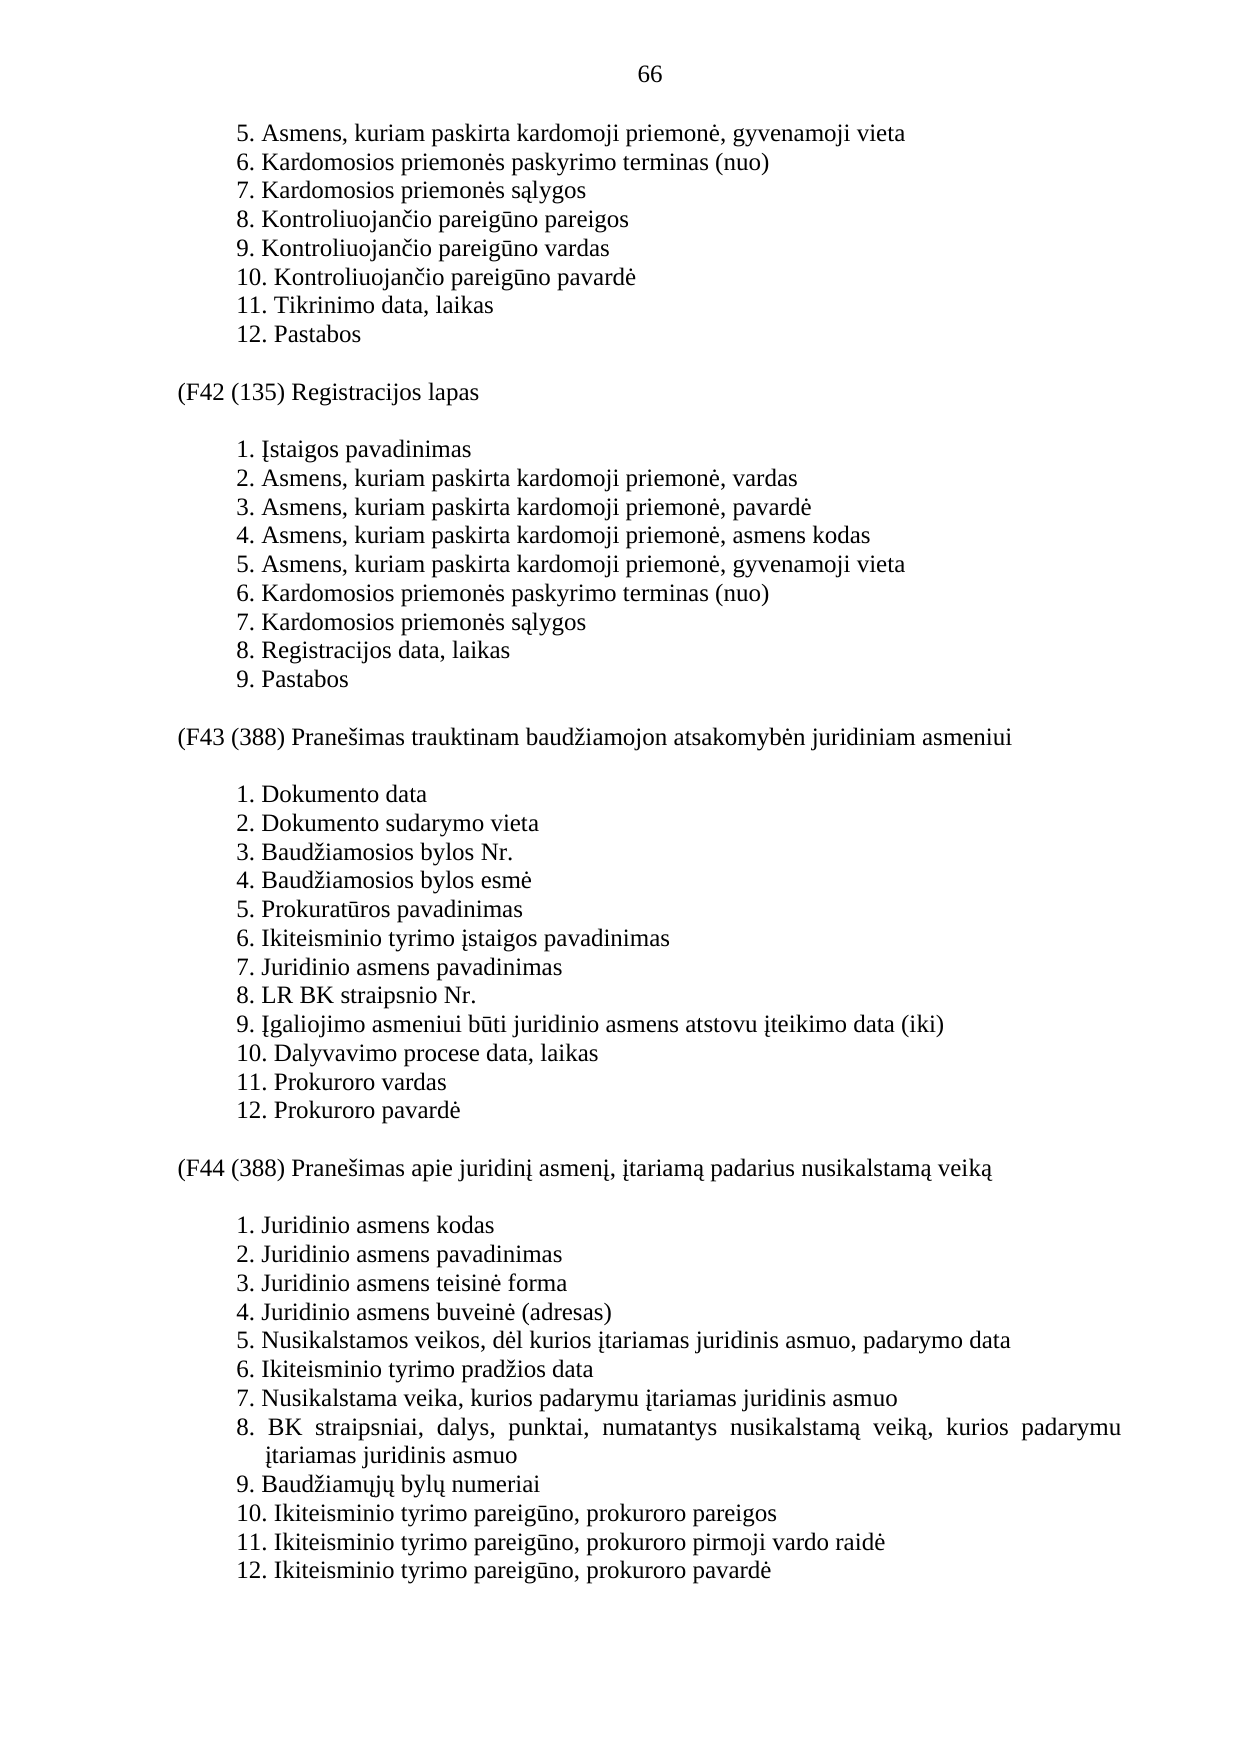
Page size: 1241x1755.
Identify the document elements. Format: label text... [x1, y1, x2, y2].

text 5. Asmens, kuriam paskirta kardomoji priemonė, gyvenamoji vieta [177, 118, 1122, 147]
text 12. Pastabos [177, 319, 1122, 348]
text 1. Juridinio asmens kodas [236, 1211, 1122, 1239]
text 9. Kontroliuojančio pareigūno vardas [177, 233, 1122, 262]
text 10. Ikiteisminio tyrimo pareigūno, prokuroro pareigos [236, 1498, 1122, 1527]
text 2. Juridinio asmens pavadinimas [236, 1239, 1122, 1268]
text 7. Kardomosios priemonės sąlygos [177, 176, 1122, 204]
text 6. Kardomosios priemonės paskyrimo terminas (nuo) [177, 578, 1122, 607]
text 12. Prokuroro pavardė [236, 1096, 1122, 1124]
text 1. Įstaigos pavadinimas [177, 434, 1122, 463]
text 3. Baudžiamosios bylos Nr. [236, 837, 1122, 866]
text 7. Nusikalstama veika, kurios padarymu įtariamas juridinis asmuo [236, 1383, 1122, 1412]
text 8. Kontroliuojančio pareigūno pareigos [177, 204, 1122, 233]
text 1. Dokumento data [236, 779, 1122, 808]
text 9. Baudžiamųjų bylų numeriai [236, 1469, 1122, 1498]
text 6. Ikiteisminio tyrimo įstaigos pavadinimas [236, 923, 1122, 952]
text (F44 (388) Pranešimas apie juridinį asmenį, įtariamą padarius nusikalstamą veiką [177, 1153, 1122, 1182]
text 3. Juridinio asmens teisinė forma [236, 1268, 1122, 1297]
text (F42 (135) Registracijos lapas [177, 377, 1122, 406]
text 6. Ikiteisminio tyrimo pradžios data [236, 1354, 1122, 1383]
text 10. Kontroliuojančio pareigūno pavardė [177, 262, 1122, 291]
text 2. Dokumento sudarymo vieta [236, 808, 1122, 837]
text 9. Įgaliojimo asmeniui būti juridinio asmens atstovu įteikimo data (iki) [236, 1009, 1122, 1038]
text 4. Asmens, kuriam paskirta kardomoji priemonė, asmens kodas [177, 521, 1122, 549]
text 6. Kardomosios priemonės paskyrimo terminas (nuo) [177, 147, 1122, 176]
text 2. Asmens, kuriam paskirta kardomoji priemonė, vardas [177, 463, 1122, 492]
text 11. Prokuroro vardas [236, 1067, 1122, 1096]
text 8. LR BK straipsnio Nr. [236, 981, 1122, 1009]
text 4. Baudžiamosios bylos esmė [236, 866, 1122, 894]
text 3. Asmens, kuriam paskirta kardomoji priemonė, pavardė [177, 492, 1122, 521]
text 4. Juridinio asmens buveinė (adresas) [236, 1297, 1122, 1326]
text 7. Juridinio asmens pavadinimas [236, 952, 1122, 981]
text 5. Asmens, kuriam paskirta kardomoji priemonė, gyvenamoji vieta [177, 549, 1122, 578]
text 8. BK straipsniai, dalys, punktai, numatantys nusikalstamą veiką, kurios padarymu įtariamas juridinis asmuo [236, 1412, 1122, 1469]
text 5. Prokuratūros pavadinimas [236, 894, 1122, 923]
text (F43 (388) Pranešimas trauktinam baudžiamojon atsakomybėn juridiniam asmeniui [177, 722, 1122, 751]
text 11. Tikrinimo data, laikas [177, 291, 1122, 319]
text 9. Pastabos [177, 664, 1122, 693]
text 10. Dalyvavimo procese data, laikas [236, 1038, 1122, 1067]
text 11. Ikiteisminio tyrimo pareigūno, prokuroro pirmoji vardo raidė [236, 1527, 1122, 1556]
text 5. Nusikalstamos veikos, dėl kurios įtariamas juridinis asmuo, padarymo data [236, 1326, 1122, 1354]
text 12. Ikiteisminio tyrimo pareigūno, prokuroro pavardė [236, 1556, 1122, 1584]
text 7. Kardomosios priemonės sąlygos [177, 607, 1122, 636]
text 8. Registracijos data, laikas [177, 636, 1122, 664]
